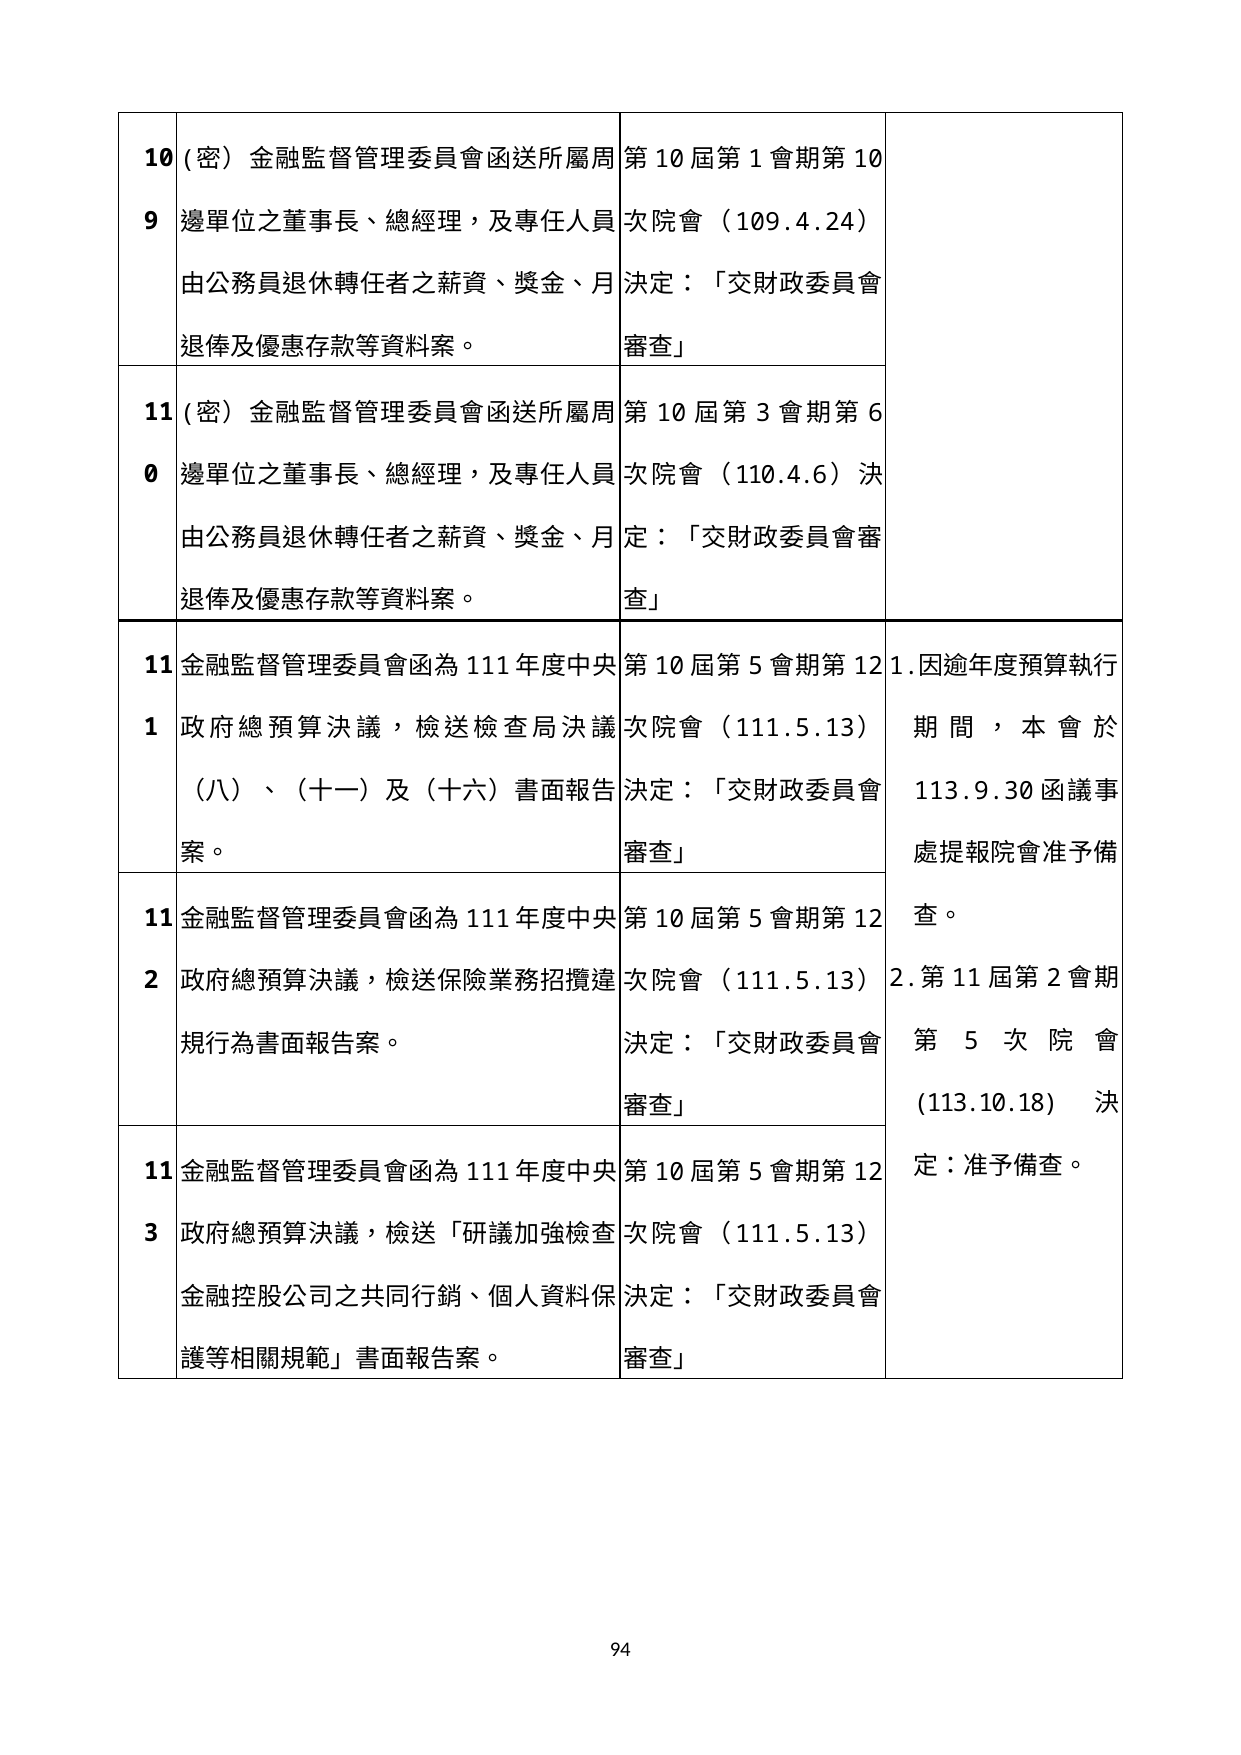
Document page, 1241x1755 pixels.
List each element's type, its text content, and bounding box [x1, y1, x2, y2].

table_cell (密）金融監督管理委員會函送所屬周邊單位之董事長、總經理，及專任人員由公務員退休轉任者之薪資、獎金、月退俸及優惠存款等資料案。 [177, 366, 619, 618]
table_cell [119, 113, 176, 365]
table_cell 金融監督管理委員會函為111年度中央政府總預算決議，檢送檢查局決議（八）、（十一）及（十六）書面報告案。 [177, 622, 619, 872]
table_cell 第10屆第5會期第12次院會（111.5.13）決定：「交財政委員會審查」 [621, 873, 885, 1125]
table_cell 第10屆第3會期第6次院會（110.4.6）決定：「交財政委員會審查」 [621, 366, 885, 618]
table_cell 1.因逾年度預算執行期間，本會於113.9.30函議事處提報院會准予備查。 2.第11屆第2會期第5次院會(113.10.18)決定：准予備查。 [886, 622, 1122, 1378]
table_cell [119, 622, 176, 872]
table_cell [119, 873, 176, 1125]
table_cell 金融監督管理委員會函為111年度中央政府總預算決議，檢送「研議加強檢查金融控股公司之共同行銷、個人資料保護等相關規範」書面報告案。 [177, 1126, 619, 1378]
table_cell [119, 366, 176, 618]
table_cell [119, 1126, 176, 1378]
table_cell (密）金融監督管理委員會函送所屬周邊單位之董事長、總經理，及專任人員由公務員退休轉任者之薪資、獎金、月退俸及優惠存款等資料案。 [177, 113, 619, 365]
table_cell 金融監督管理委員會函為111年度中央政府總預算決議，檢送保險業務招攬違規行為書面報告案。 [177, 873, 619, 1125]
table_cell [886, 113, 1122, 618]
table_cell 第10屆第5會期第12次院會（111.5.13）決定：「交財政委員會審查」 [621, 622, 885, 872]
table_cell 第10屆第5會期第12次院會（111.5.13）決定：「交財政委員會審查」 [621, 1126, 885, 1378]
table_cell 第10屆第1會期第10次院會（109.4.24）決定：「交財政委員會審查」 [621, 113, 885, 365]
